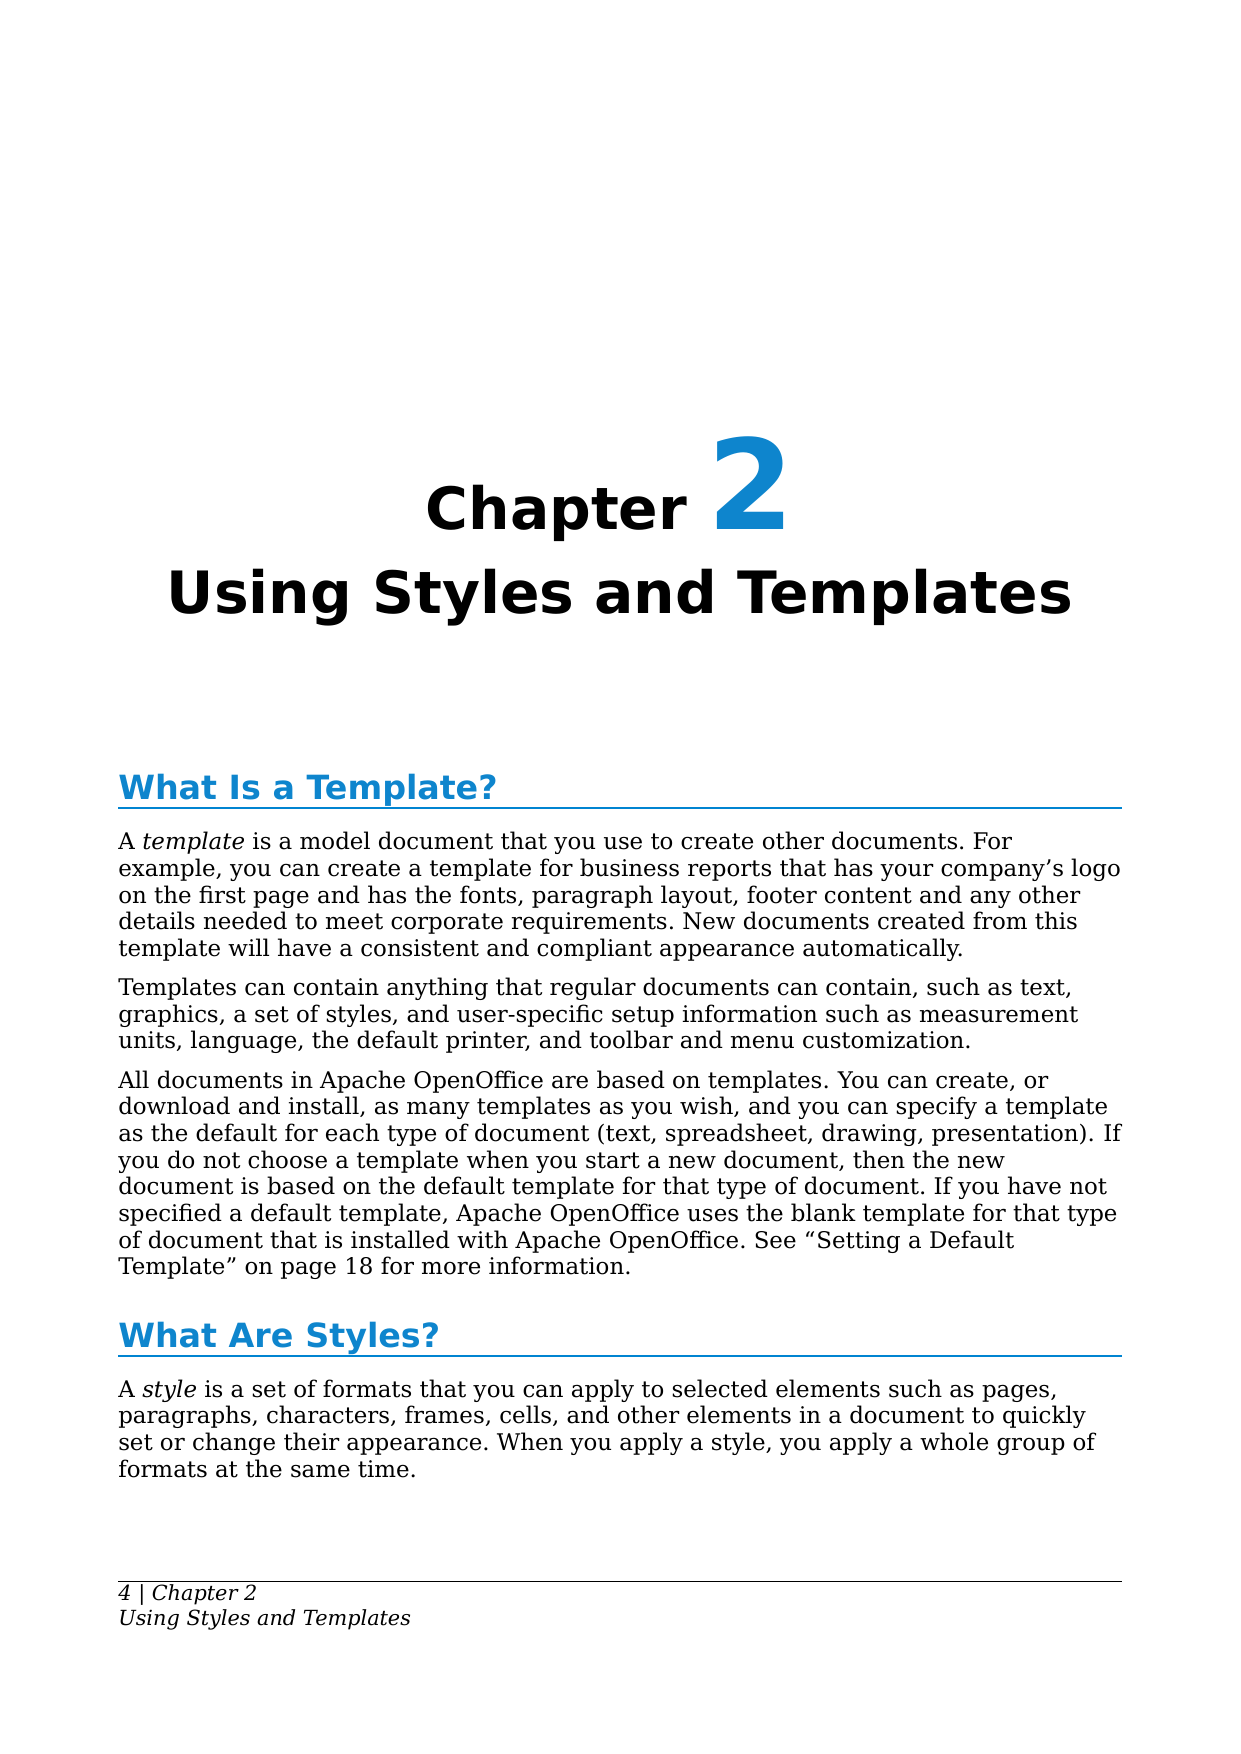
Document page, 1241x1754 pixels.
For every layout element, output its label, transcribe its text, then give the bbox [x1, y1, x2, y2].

text All documents in Apache OpenOffice are based on templates. You can create, or download and install, as many templates as you wish, and you can specify a template as the default for each type of document (text, spreadsheet, drawing, presentation). If you do not choose a template when you start a new document, then the new document is based on the default template for that type of document. If you have not specified a default template, Apache OpenOffice uses the blank template for that type of document that is installed with Apache OpenOffice. See “Setting a Default Template” on page 18 for more information. [118, 1067, 1122, 1280]
text A template is a model document that you use to create other documents. For example, you can create a template for business reports that has your company’s logo on the first page and has the fonts, paragraph layout, footer content and any other details needed to meet corporate requirements. New documents created from this template will have a consistent and compliant appearance automatically. [118, 828, 1122, 962]
text A style is a set of formats that you can apply to selected elements such as pages, paragraphs, characters, frames, cells, and other elements in a document to quickly set or change their appearance. When you apply a style, you apply a whole group of formats at the same time. [118, 1376, 1122, 1483]
subtitle Chapter 2 Using Styles and Templates [118, 413, 1122, 627]
subtitle What Are Styles? [118, 1316, 1122, 1355]
text Templates can contain anything that regular documents can contain, such as text, graphics, a set of styles, and user-specific setup information such as measurement units, language, the default printer, and toolbar and menu customization. [118, 974, 1122, 1054]
subtitle What Is a Template? [118, 769, 1122, 807]
